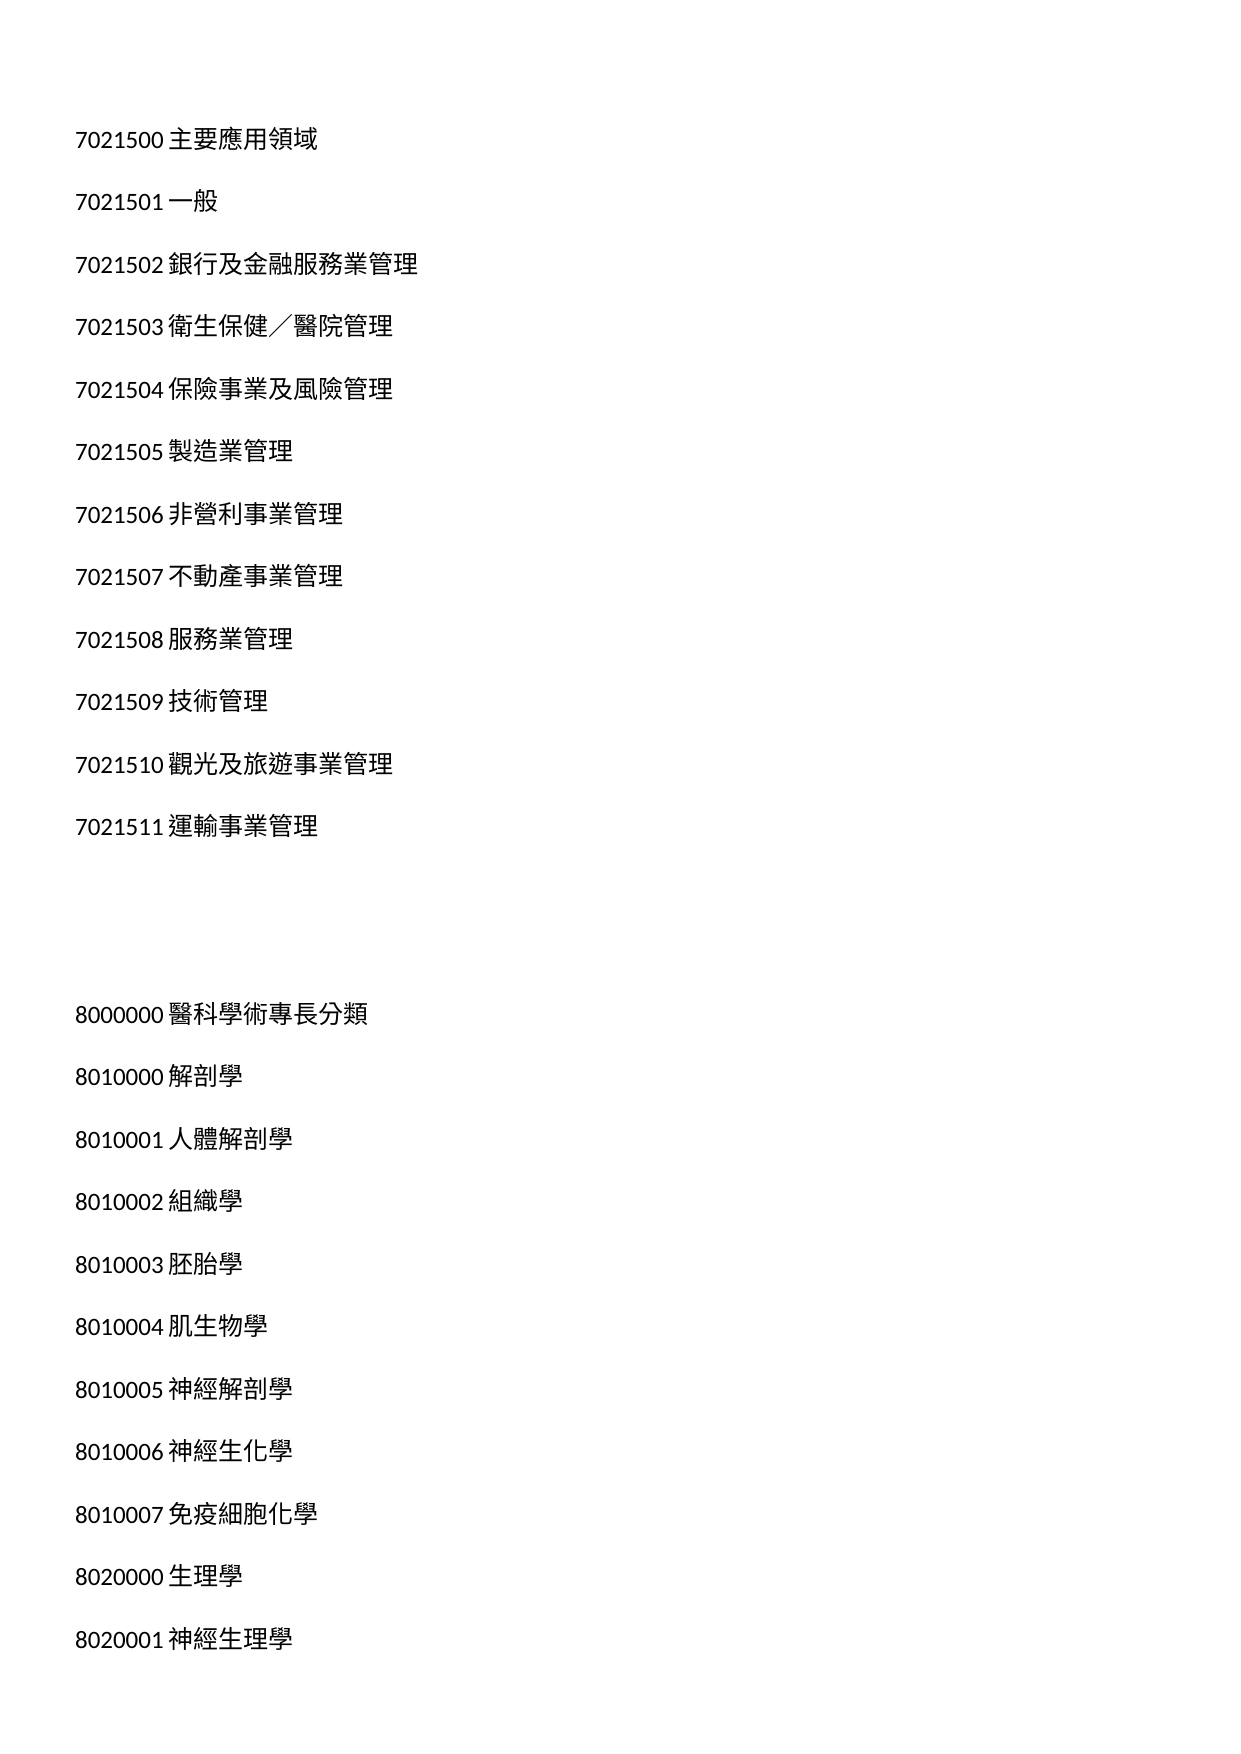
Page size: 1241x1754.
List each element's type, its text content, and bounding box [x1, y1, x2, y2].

text 8010004肌生物學 [75, 1283, 1165, 1346]
text 8010001人體解剖學 [75, 1096, 1165, 1158]
text 8010006神經生化學 [75, 1408, 1165, 1471]
text 7021508服務業管理 [75, 596, 1165, 658]
text 8010005神經解剖學 [75, 1346, 1165, 1408]
text 8020000生理學 [75, 1533, 1165, 1596]
text 7021507不動產事業管理 [75, 533, 1165, 596]
text 7021506非營利事業管理 [75, 471, 1165, 533]
text 8010003胚胎學 [75, 1221, 1165, 1283]
text 7021511運輸事業管理 [75, 783, 1165, 846]
text 8010007免疫細胞化學 [75, 1471, 1165, 1533]
text 7021505製造業管理 [75, 408, 1165, 471]
text 7021504保險事業及風險管理 [75, 346, 1165, 408]
text 8010002組織學 [75, 1158, 1165, 1221]
text 7021500主要應用領域 [75, 96, 1165, 158]
text 7021501一般 [75, 158, 1165, 221]
text 8010000解剖學 [75, 1033, 1165, 1096]
text 7021509技術管理 [75, 658, 1165, 721]
text 7021510觀光及旅遊事業管理 [75, 721, 1165, 783]
text 7021502銀行及金融服務業管理 [75, 221, 1165, 283]
text 7021503衛生保健／醫院管理 [75, 283, 1165, 346]
text 8000000醫科學術專長分類 [75, 971, 1165, 1033]
text 8020001神經生理學 [75, 1596, 1165, 1658]
